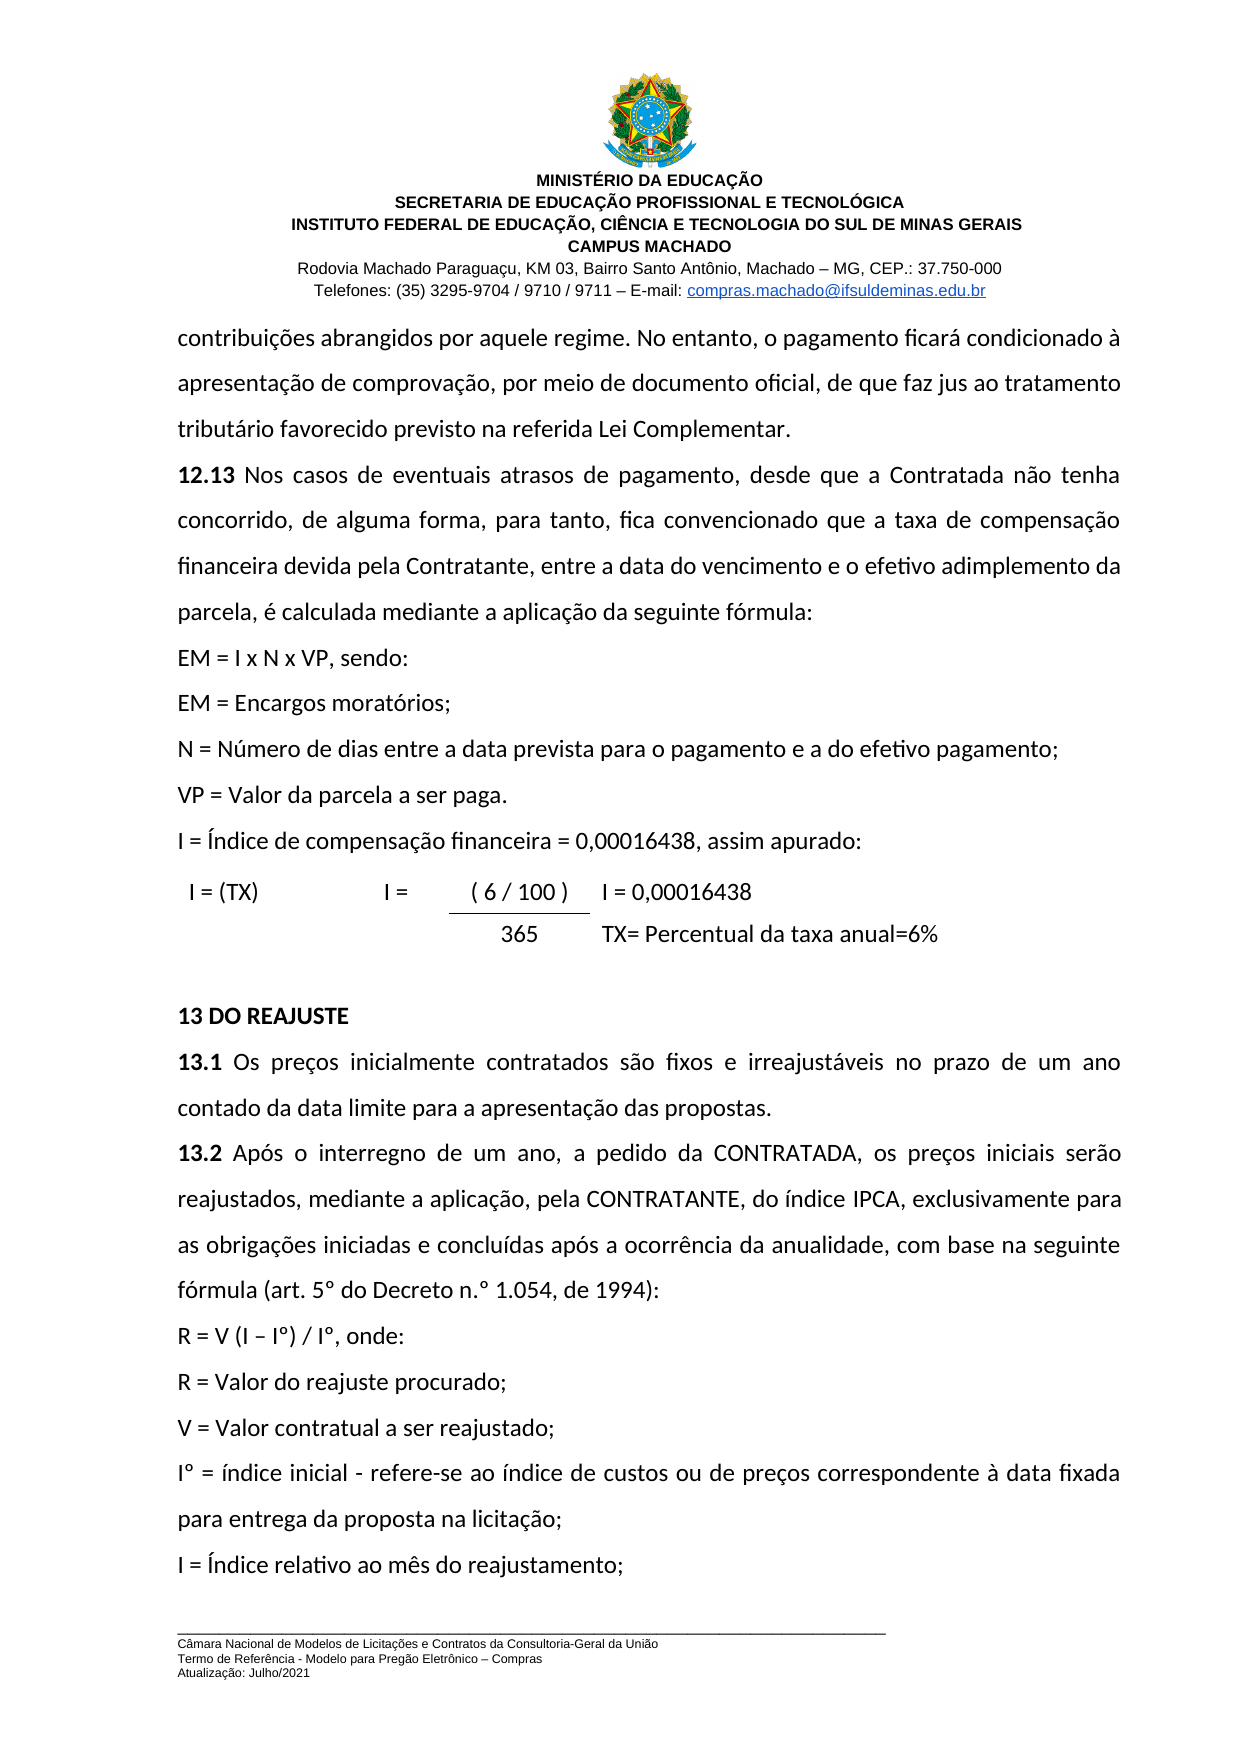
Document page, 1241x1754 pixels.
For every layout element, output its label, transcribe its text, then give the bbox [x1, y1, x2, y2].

table_header ( 6 / 100 ) [449, 871, 590, 912]
table_cell [177, 913, 372, 954]
text 12.13 Nos casos de eventuais atrasos de pagamento, desde que a Contratada não tenha concorrido, de alguma forma, para tanto, fica convencionado que a taxa de compensação financeira devida pela Contratante, entre a data do vencimento e o efetivo adimplemento da parcela, é calculada mediante a aplicação da seguinte fórmula: [177, 459, 1122, 627]
picture [669, 149, 680, 155]
picture [603, 73, 697, 168]
text V = Valor contratual a ser reajustado; [177, 1412, 1122, 1442]
table_header I = (TX) [177, 871, 372, 912]
table_header I = 0,00016438 [590, 871, 993, 912]
table_header I = [373, 871, 448, 912]
text I = Índice de compensação financeira = 0,00016438, assim apurado: [177, 825, 1122, 855]
table_cell [373, 913, 448, 954]
text VP = Valor da parcela a ser paga. [177, 779, 1122, 809]
picture [643, 163, 658, 168]
text 13.1 Os preços inicialmente contratados são fixos e irreajustáveis no prazo de um ano contado da data limite para a apresentação das propostas. [177, 1046, 1122, 1122]
text R = Valor do reajuste procurado; [177, 1366, 1122, 1397]
text EM = Encargos moratórios; [177, 688, 1122, 718]
text 13.2 Após o interregno de um ano, a pedido da CONTRATADA, os preços iniciais serão reajustados, mediante a aplicação, pela CONTRATANTE, do índice IPCA, exclusivamente para as obrigações iniciadas e concluídas após a ocorrência da anualidade, com base na seguinte fórmula (art. 5º do Decreto n.º 1.054, de 1994): [177, 1137, 1122, 1305]
text I = Índice relativo ao mês do reajustamento; [177, 1549, 1122, 1579]
table_cell 365 [449, 914, 590, 954]
text Iº = índice inicial - refere-se ao índice de custos ou de preços correspondente à data fixada para entrega da proposta na licitação; [177, 1458, 1122, 1534]
text N = Número de dias entre a data prevista para o pagamento e a do efetivo pagamento; [177, 733, 1122, 764]
table_cell TX= Percentual da taxa anual=6% [590, 913, 993, 954]
text contribuições abrangidos por aquele regime. No entanto, o pagamento ficará condicionado à apresentação de comprovação, por meio de documento oficial, de que faz jus ao tratamento tributário favorecido previsto na referida Lei Complementar. [177, 322, 1122, 444]
text EM = I x N x VP, sendo: [177, 642, 1122, 672]
text R = V (I – Iº) / Iº, onde: [177, 1320, 1122, 1351]
text 13 DO REAJUSTE [177, 1000, 1122, 1031]
